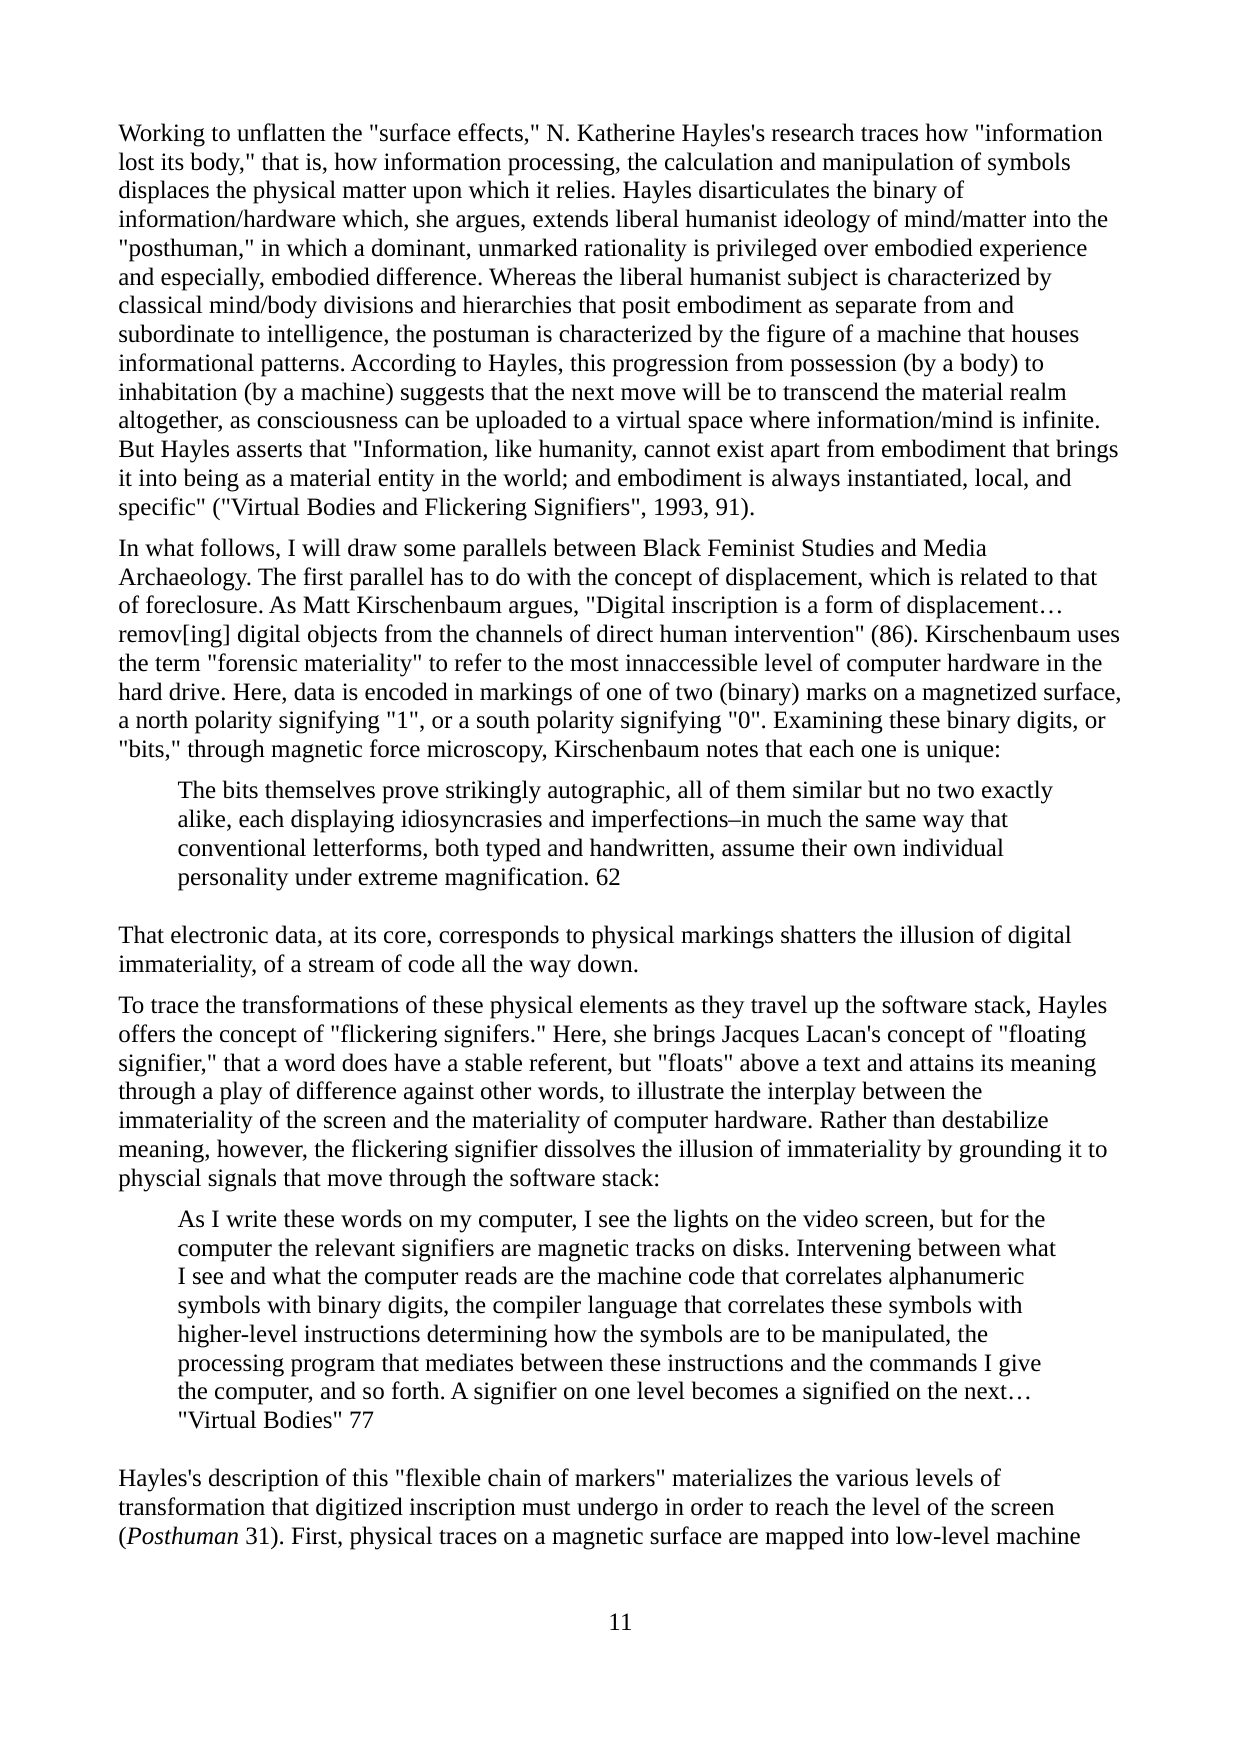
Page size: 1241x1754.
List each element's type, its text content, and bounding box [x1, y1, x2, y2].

text To trace the transformations of these physical elements as they travel up the software stack, Hayles offers the concept of "flickering signifers." Here, she brings Jacques Lacan's concept of "floating signifier," that a word does have a stable referent, but "floats" above a text and attains its meaning through a play of difference against other words, to illustrate the interplay between the immateriality of the screen and the materiality of computer hardware. Rather than destabilize meaning, however, the flickering signifier dissolves the illusion of immateriality by grounding it to physcial signals that move through the software stack: [118, 990, 1122, 1191]
text As I write these words on my computer, I see the lights on the video screen, but for the computer the relevant signifiers are magnetic tracks on disks. Intervening between what I see and what the computer reads are the machine code that correlates alphanumeric symbols with binary digits, the compiler language that correlates these symbols with higher-level instructions determining how the symbols are to be manipulated, the processing program that mediates between these instructions and the commands I give the computer, and so forth. A signifier on one level becomes a signified on the next… "Virtual Bodies" 77 [177, 1204, 1063, 1434]
text That electronic data, at its core, corresponds to physical markings shatters the illusion of digital immateriality, of a stream of code all the way down. [118, 920, 1122, 978]
text Working to unflatten the "surface effects," N. Katherine Hayles's research traces how "information lost its body," that is, how information processing, the calculation and manipulation of symbols displaces the physical matter upon which it relies. Hayles disarticulates the binary of information/hardware which, she argues, extends liberal humanist ideology of mind/matter into the "posthuman," in which a dominant, unmarked rationality is privileged over embodied experience and especially, embodied difference. Whereas the liberal humanist subject is characterized by classical mind/body divisions and hierarchies that posit embodiment as separate from and subordinate to intelligence, the postuman is characterized by the figure of a machine that houses informational patterns. According to Hayles, this progression from possession (by a body) to inhabitation (by a machine) suggests that the next move will be to transcend the material realm altogether, as consciousness can be uploaded to a virtual space where information/mind is infinite. But Hayles asserts that "Information, like humanity, cannot exist apart from embodiment that brings it into being as a material entity in the world; and embodiment is always instantiated, local, and specific" ("Virtual Bodies and Flickering Signifiers", 1993, 91). [118, 118, 1122, 521]
text The bits themselves prove strikingly autographic, all of them similar but no two exactly alike, each displaying idiosyncrasies and imperfections–in much the same way that conventional letterforms, both typed and handwritten, assume their own individual personality under extreme magnification. 62 [177, 776, 1063, 891]
text Hayles's description of this "flexible chain of markers" materializes the various levels of transformation that digitized inscription must undergo in order to reach the level of the screen (Posthuman 31). First, physical traces on a magnetic surface are mapped into low-level machine [118, 1463, 1122, 1549]
text In what follows, I will draw some parallels between Black Feminist Studies and Media Archaeology. The first parallel has to do with the concept of displacement, which is related to that of foreclosure. As Matt Kirschenbaum argues, "Digital inscription is a form of displacement… remov[ing] digital objects from the channels of direct human intervention" (86). Kirschenbaum uses the term "forensic materiality" to refer to the most innaccessible level of computer hardware in the hard drive. Here, data is encoded in markings of one of two (binary) marks on a magnetized surface, a north polarity signifying "1", or a south polarity signifying "0". Examining these binary digits, or "bits," through magnetic force microscopy, Kirschenbaum notes that each one is unique: [118, 533, 1122, 763]
